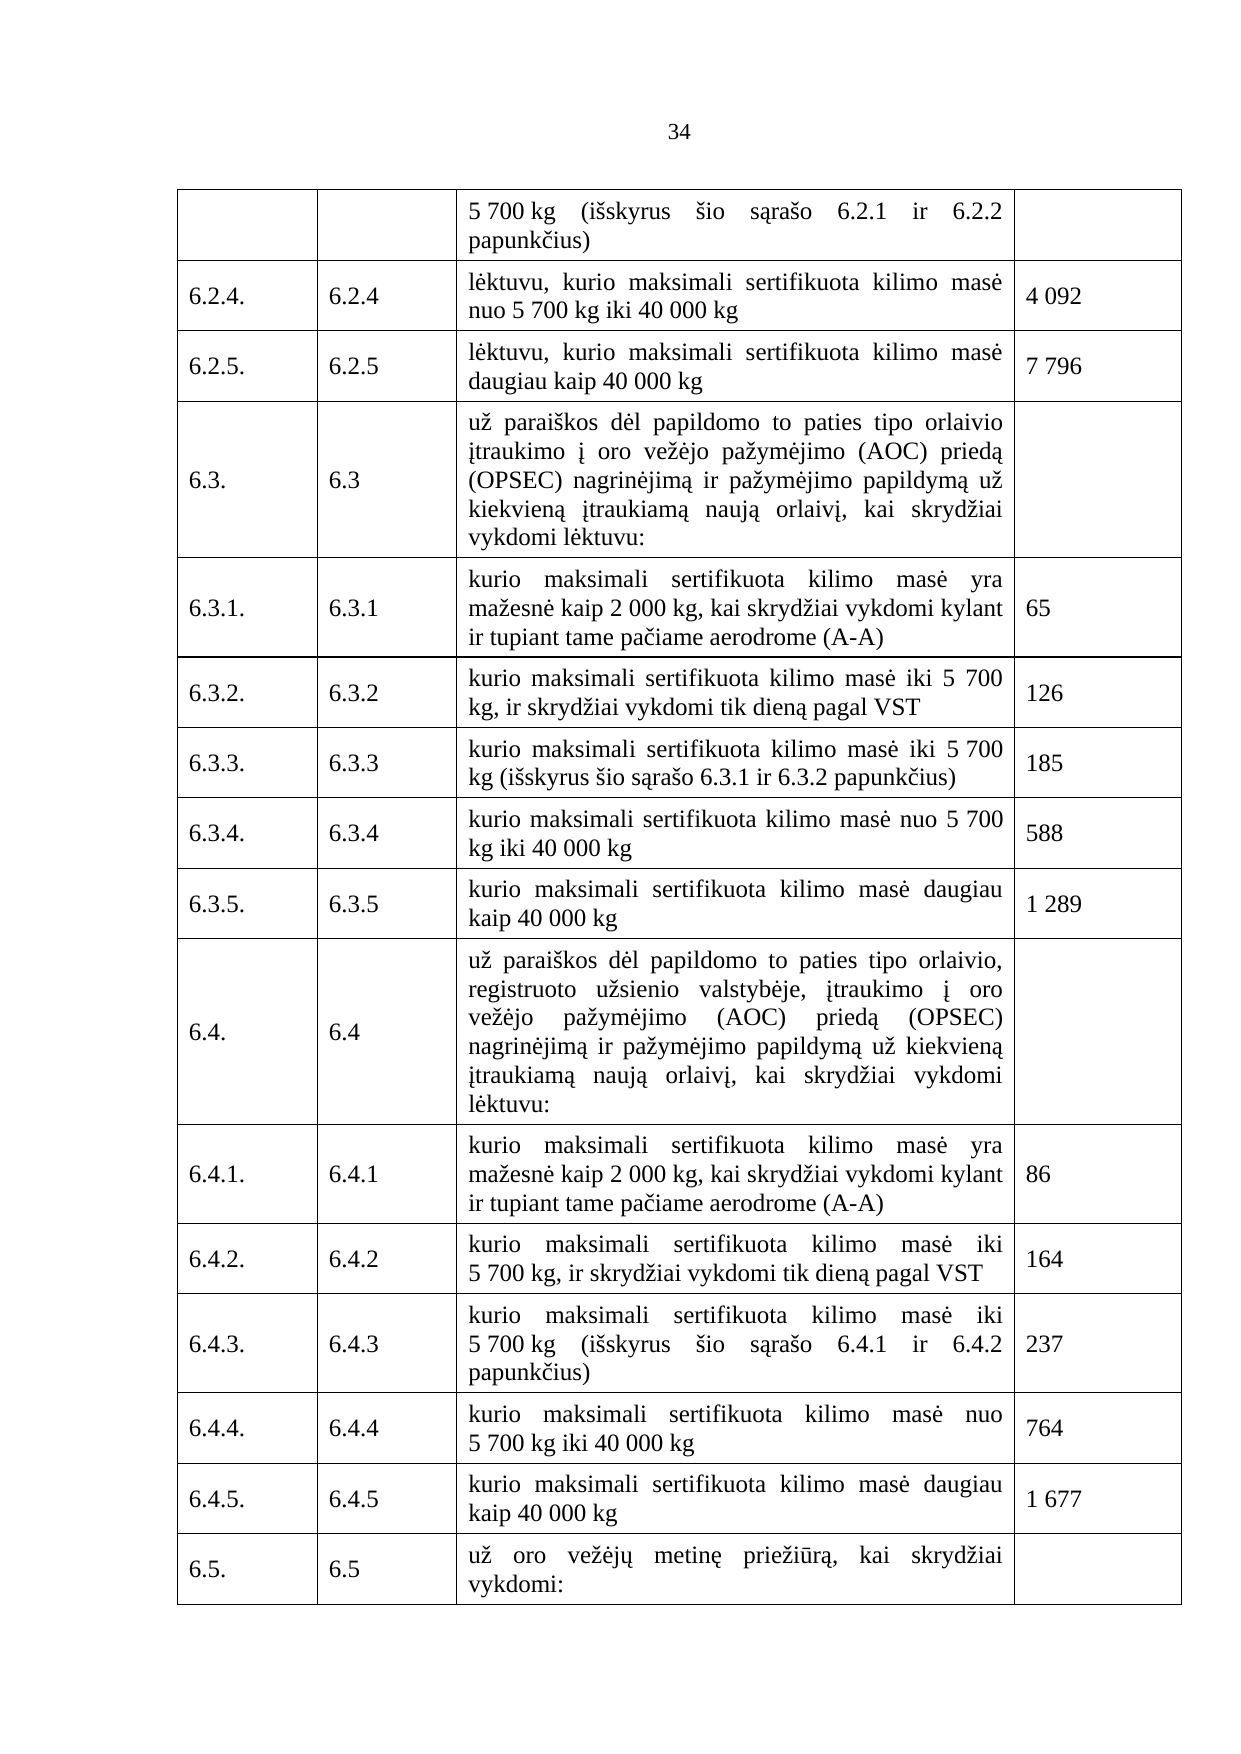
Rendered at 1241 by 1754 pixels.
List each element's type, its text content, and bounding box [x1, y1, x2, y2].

table_cell 6.3.4. [178, 798, 317, 868]
table_cell 6.3.5 [318, 869, 456, 938]
table_cell 6.3.1. [178, 558, 317, 656]
table_cell kurio maksimali sertifikuota kilimo masė nuo 5 700 kg iki 40 000 kg [457, 1393, 1014, 1463]
table_cell 6.4.5 [318, 1464, 456, 1533]
table_cell kurio maksimali sertifikuota kilimo masė iki 5 700 kg, ir skrydžiai vykdomi tik dieną pagal VST [457, 1224, 1014, 1293]
table_cell 6.4.2. [178, 1224, 317, 1293]
table_cell 6.4.1. [178, 1125, 317, 1223]
table_cell 6.2.5 [318, 331, 456, 401]
table_cell už oro vežėjų metinę priežiūrą, kai skrydžiai vykdomi: [457, 1534, 1014, 1603]
table_cell kurio maksimali sertifikuota kilimo masė iki 5 700 kg (išskyrus šio sąrašo 6.3.1 ir 6.3.2 papunkčius) [457, 728, 1014, 797]
table_cell 588 [1015, 798, 1181, 868]
table_cell 6.4.1 [318, 1125, 456, 1223]
table_cell 4 092 [1015, 261, 1181, 330]
table_cell 6.2.5. [178, 331, 317, 401]
table_cell 6.3.5. [178, 869, 317, 938]
table_cell kurio maksimali sertifikuota kilimo masė nuo 5 700 kg iki 40 000 kg [457, 798, 1014, 868]
table_cell už paraiškos dėl papildomo to paties tipo orlaivio įtraukimo į oro vežėjo pažymėjimo (AOC) priedą (OPSEC) nagrinėjimą ir pažymėjimo papildymą už kiekvieną įtraukiamą naują orlaivį, kai skrydžiai vykdomi lėktuvu: [457, 402, 1014, 557]
table_cell kurio maksimali sertifikuota kilimo masė iki 5 700 kg, ir skrydžiai vykdomi tik dieną pagal VST [457, 658, 1014, 727]
table_cell 86 [1015, 1125, 1181, 1223]
table_cell lėktuvu, kurio maksimali sertifikuota kilimo masė nuo 5 700 kg iki 40 000 kg [457, 261, 1014, 330]
table_cell 6.4.3 [318, 1294, 456, 1392]
table_cell 6.4.5. [178, 1464, 317, 1533]
table_cell 6.2.4. [178, 261, 317, 330]
table_cell 6.3 [318, 402, 456, 557]
table_cell kurio maksimali sertifikuota kilimo masė daugiau kaip 40 000 kg [457, 1464, 1014, 1533]
table_cell 237 [1015, 1294, 1181, 1392]
table_cell 6.5 [318, 1534, 456, 1603]
table_cell 6.3.3 [318, 728, 456, 797]
table_cell 6.3.2. [178, 658, 317, 727]
table_cell [178, 190, 317, 260]
table_cell 6.4.4. [178, 1393, 317, 1463]
table_cell kurio maksimali sertifikuota kilimo masė yra mažesnė kaip 2 000 kg, kai skrydžiai vykdomi kylant ir tupiant tame pačiame aerodrome (A-A) [457, 558, 1014, 656]
table_cell 7 796 [1015, 331, 1181, 401]
table_cell lėktuvu, kurio maksimali sertifikuota kilimo masė daugiau kaip 40 000 kg [457, 331, 1014, 401]
table_cell 6.3.4 [318, 798, 456, 868]
table_cell kurio maksimali sertifikuota kilimo masė iki 5 700 kg (išskyrus šio sąrašo 6.4.1 ir 6.4.2 papunkčius) [457, 1294, 1014, 1392]
table_cell 6.4.2 [318, 1224, 456, 1293]
table_cell 185 [1015, 728, 1181, 797]
table_cell 6.5. [178, 1534, 317, 1603]
table_cell 6.3.2 [318, 658, 456, 727]
table_cell [1015, 1534, 1181, 1603]
table_cell 164 [1015, 1224, 1181, 1293]
table_cell [318, 190, 456, 260]
table_cell [1015, 402, 1181, 557]
table_cell 6.4. [178, 939, 317, 1123]
table_cell kurio maksimali sertifikuota kilimo masė yra mažesnė kaip 2 000 kg, kai skrydžiai vykdomi kylant ir tupiant tame pačiame aerodrome (A-A) [457, 1125, 1014, 1223]
table_cell 5 700 kg (išskyrus šio sąrašo 6.2.1 ir 6.2.2 papunkčius) [457, 190, 1014, 260]
table_cell už paraiškos dėl papildomo to paties tipo orlaivio, registruoto užsienio valstybėje, įtraukimo į oro vežėjo pažymėjimo (AOC) priedą (OPSEC) nagrinėjimą ir pažymėjimo papildymą už kiekvieną įtraukiamą naują orlaivį, kai skrydžiai vykdomi lėktuvu: [457, 939, 1014, 1123]
table_cell 1 289 [1015, 869, 1181, 938]
table_cell 6.3.1 [318, 558, 456, 656]
table_cell 6.3. [178, 402, 317, 557]
table_cell 6.4.4 [318, 1393, 456, 1463]
table_cell 764 [1015, 1393, 1181, 1463]
table_cell kurio maksimali sertifikuota kilimo masė daugiau kaip 40 000 kg [457, 869, 1014, 938]
table_cell 65 [1015, 558, 1181, 656]
table_cell 6.4 [318, 939, 456, 1123]
table_cell 126 [1015, 658, 1181, 727]
table_cell 6.4.3. [178, 1294, 317, 1392]
table_cell [1015, 939, 1181, 1123]
table_cell 6.2.4 [318, 261, 456, 330]
table_cell 1 677 [1015, 1464, 1181, 1533]
table_cell 6.3.3. [178, 728, 317, 797]
table_cell [1015, 190, 1181, 260]
